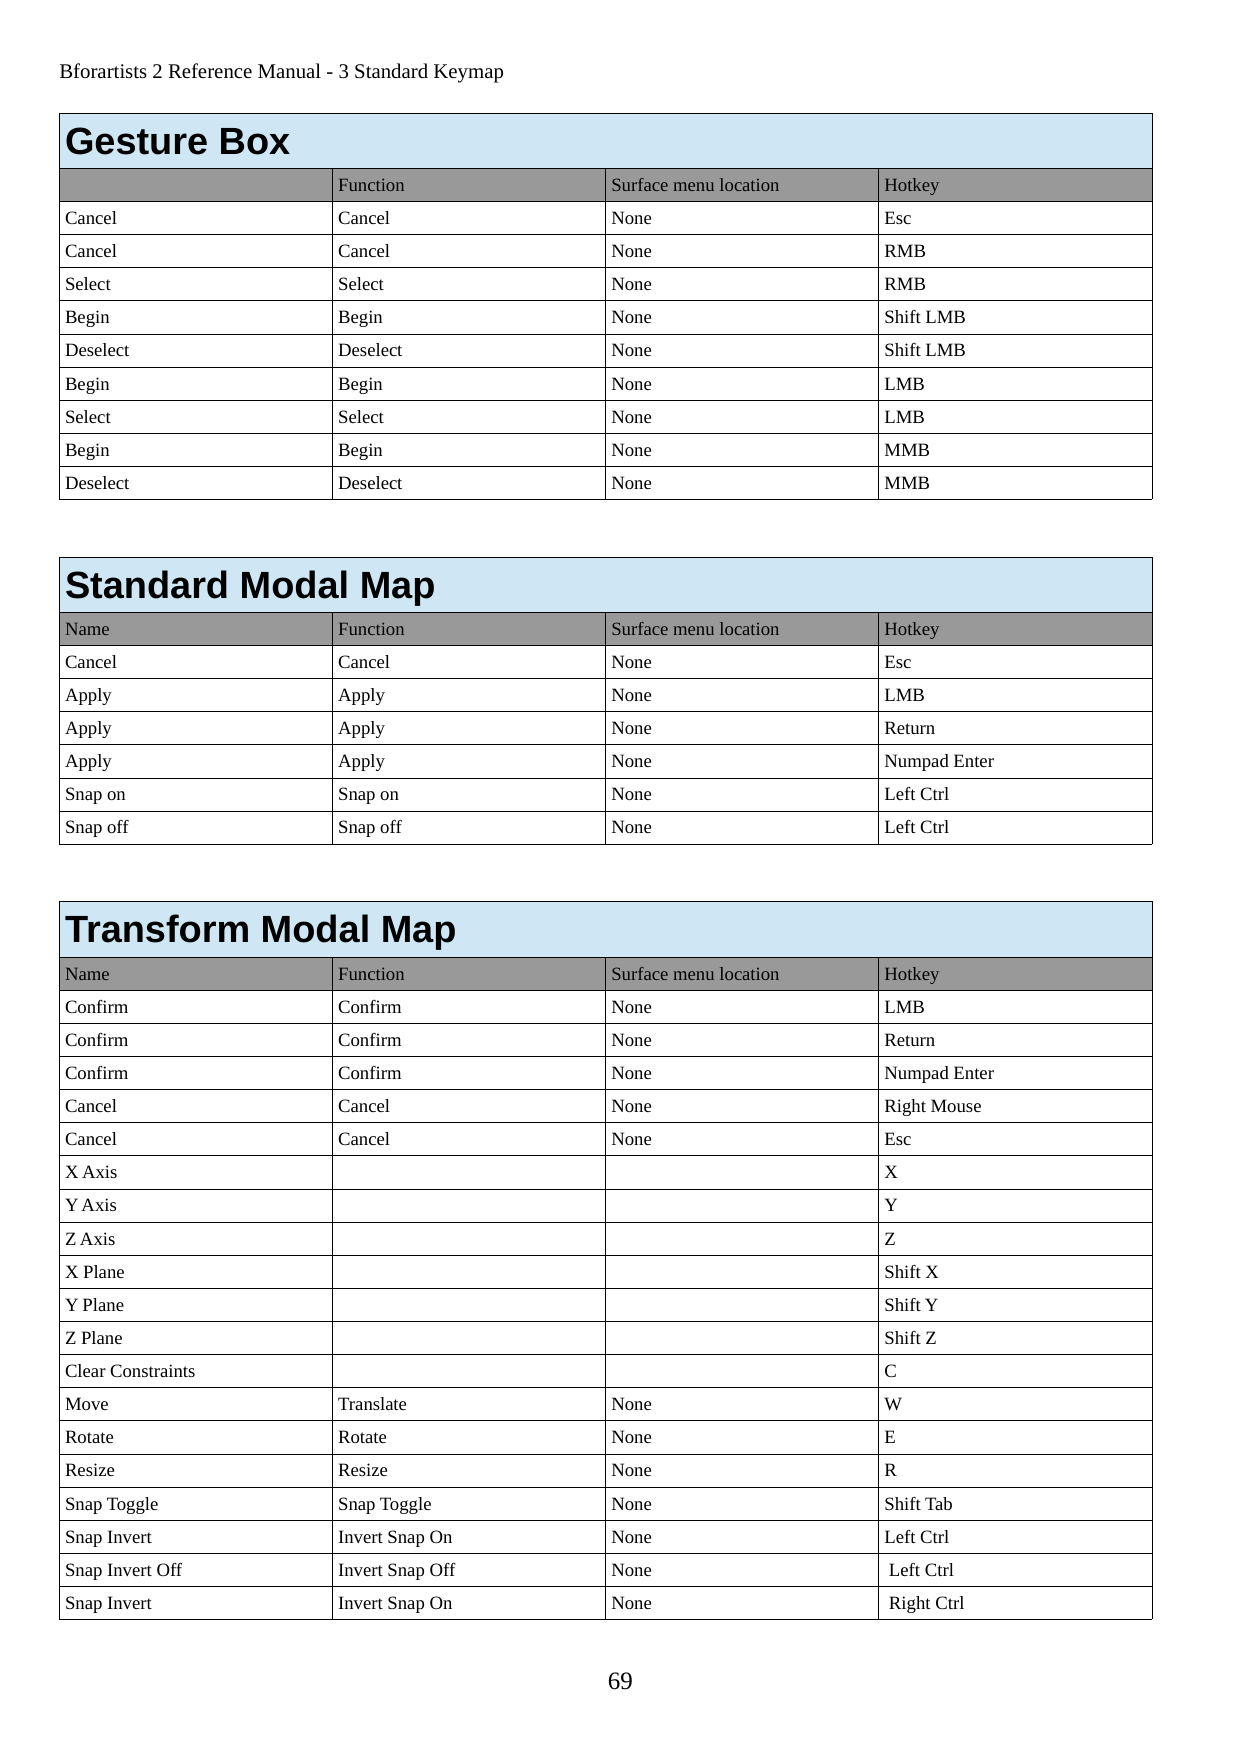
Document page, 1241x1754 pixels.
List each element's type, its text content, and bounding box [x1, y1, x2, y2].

table_cell Y Axis [60, 1190, 332, 1222]
table_cell Move [60, 1388, 332, 1420]
table_cell Begin [60, 301, 332, 333]
table_cell None [606, 1123, 878, 1155]
table_cell None [606, 1587, 878, 1619]
table_cell Begin [60, 434, 332, 466]
table_cell None [606, 1388, 878, 1420]
table_cell LMB [879, 991, 1152, 1023]
table_cell None [606, 1521, 878, 1553]
table_cell [333, 1322, 605, 1354]
table_cell None [606, 1057, 878, 1089]
table_cell Name [60, 958, 332, 990]
table_cell Cancel [60, 202, 332, 234]
table_cell Shift LMB [879, 335, 1152, 367]
table_cell Left Ctrl [879, 812, 1152, 844]
table_cell Begin [333, 434, 605, 466]
table_cell Cancel [60, 235, 332, 267]
table_cell None [606, 1455, 878, 1487]
table_cell Surface menu location [606, 613, 878, 645]
table_cell Select [333, 268, 605, 300]
table_cell Left Ctrl [879, 779, 1152, 811]
table_cell None [606, 1421, 878, 1453]
table_cell Translate [333, 1388, 605, 1420]
table_cell Surface menu location [606, 958, 878, 990]
table_cell Apply [60, 712, 332, 744]
table_cell Hotkey [879, 169, 1152, 201]
table_cell Cancel [60, 1090, 332, 1122]
table_cell Apply [333, 679, 605, 711]
table_cell [333, 1355, 605, 1387]
table_header Standard Modal Map [60, 558, 1152, 612]
table_cell Function [333, 613, 605, 645]
table_cell Confirm [60, 991, 332, 1023]
table_cell Cancel [333, 235, 605, 267]
table_cell None [606, 335, 878, 367]
table_header Gesture Box [60, 114, 1152, 168]
table_cell Snap on [60, 779, 332, 811]
table_cell Return [879, 1024, 1152, 1056]
table_cell LMB [879, 368, 1152, 400]
table_cell X Axis [60, 1156, 332, 1188]
table_cell Y Plane [60, 1289, 332, 1321]
table_cell Select [60, 401, 332, 433]
table_cell R [879, 1455, 1152, 1487]
table_cell [606, 1256, 878, 1288]
table_header Transform Modal Map [60, 902, 1152, 957]
table_cell Resize [333, 1455, 605, 1487]
table_cell Apply [60, 679, 332, 711]
table_cell None [606, 467, 878, 499]
table_cell X Plane [60, 1256, 332, 1288]
table_cell Name [60, 613, 332, 645]
table_cell Shift Tab [879, 1488, 1152, 1520]
table_cell Snap on [333, 779, 605, 811]
table_cell E [879, 1421, 1152, 1453]
table_cell Invert Snap On [333, 1521, 605, 1553]
table_cell None [606, 434, 878, 466]
table_cell Cancel [333, 202, 605, 234]
table_cell Clear Constraints [60, 1355, 332, 1387]
table_cell Return [879, 712, 1152, 744]
table_cell None [606, 779, 878, 811]
table_cell Invert Snap On [333, 1587, 605, 1619]
table_cell Function [333, 958, 605, 990]
table_cell Esc [879, 646, 1152, 678]
table_cell [606, 1190, 878, 1222]
table_cell Confirm [333, 991, 605, 1023]
table_cell C [879, 1355, 1152, 1387]
table_cell Surface menu location [606, 169, 878, 201]
table_cell Begin [60, 368, 332, 400]
table_cell Rotate [60, 1421, 332, 1453]
table_cell None [606, 301, 878, 333]
table_cell None [606, 268, 878, 300]
table_cell None [606, 235, 878, 267]
table_cell Z [879, 1223, 1152, 1255]
table_cell Esc [879, 1123, 1152, 1155]
table_cell [333, 1156, 605, 1188]
table_cell Z Plane [60, 1322, 332, 1354]
table_cell [606, 1223, 878, 1255]
table_cell None [606, 1024, 878, 1056]
table_cell None [606, 812, 878, 844]
table_cell Deselect [60, 335, 332, 367]
table_cell Snap Invert [60, 1587, 332, 1619]
table_cell Function [333, 169, 605, 201]
table_cell RMB [879, 235, 1152, 267]
table_cell W [879, 1388, 1152, 1420]
table_cell LMB [879, 679, 1152, 711]
table_cell Confirm [333, 1057, 605, 1089]
table_cell None [606, 745, 878, 777]
table_cell Shift Z [879, 1322, 1152, 1354]
table_cell Deselect [60, 467, 332, 499]
table_cell [606, 1289, 878, 1321]
table_cell None [606, 401, 878, 433]
table_cell Z Axis [60, 1223, 332, 1255]
table_cell Deselect [333, 335, 605, 367]
table_cell RMB [879, 268, 1152, 300]
table_cell Cancel [60, 646, 332, 678]
table_cell Hotkey [879, 958, 1152, 990]
table_cell None [606, 679, 878, 711]
table_cell Invert Snap Off [333, 1554, 605, 1586]
table_cell None [606, 368, 878, 400]
table_cell Right Ctrl [879, 1587, 1152, 1619]
table_cell Snap Invert [60, 1521, 332, 1553]
table_cell [606, 1322, 878, 1354]
table_cell Left Ctrl [879, 1521, 1152, 1553]
table_cell Deselect [333, 467, 605, 499]
table_cell None [606, 1554, 878, 1586]
table_cell MMB [879, 434, 1152, 466]
table_cell Snap off [60, 812, 332, 844]
table_cell Select [60, 268, 332, 300]
table_cell [606, 1156, 878, 1188]
table_cell [333, 1289, 605, 1321]
table_cell Cancel [333, 646, 605, 678]
table_cell [606, 1355, 878, 1387]
table_cell Numpad Enter [879, 1057, 1152, 1089]
table_cell MMB [879, 467, 1152, 499]
table_cell None [606, 1090, 878, 1122]
table_cell Apply [60, 745, 332, 777]
table_cell Confirm [60, 1057, 332, 1089]
table_cell Cancel [60, 1123, 332, 1155]
table_cell None [606, 712, 878, 744]
table_cell Begin [333, 368, 605, 400]
table_cell None [606, 991, 878, 1023]
table_cell Numpad Enter [879, 745, 1152, 777]
table_cell Shift Y [879, 1289, 1152, 1321]
table_cell Rotate [333, 1421, 605, 1453]
table_cell LMB [879, 401, 1152, 433]
table_cell None [606, 646, 878, 678]
table_cell [333, 1256, 605, 1288]
table_cell Hotkey [879, 613, 1152, 645]
table_cell Left Ctrl [879, 1554, 1152, 1586]
table_cell Snap Toggle [60, 1488, 332, 1520]
table_cell Cancel [333, 1123, 605, 1155]
table_cell Esc [879, 202, 1152, 234]
table_cell None [606, 1488, 878, 1520]
table_cell Right Mouse [879, 1090, 1152, 1122]
table_cell Cancel [333, 1090, 605, 1122]
table_cell Resize [60, 1455, 332, 1487]
table_cell Snap off [333, 812, 605, 844]
table_cell Apply [333, 712, 605, 744]
table_cell Snap Invert Off [60, 1554, 332, 1586]
table_cell Confirm [60, 1024, 332, 1056]
table_cell [60, 169, 332, 201]
table_cell Shift LMB [879, 301, 1152, 333]
table_cell Apply [333, 745, 605, 777]
table_cell Select [333, 401, 605, 433]
table_cell Y [879, 1190, 1152, 1222]
table_cell Snap Toggle [333, 1488, 605, 1520]
table_cell Begin [333, 301, 605, 333]
table_cell [333, 1190, 605, 1222]
table_cell None [606, 202, 878, 234]
table_cell Confirm [333, 1024, 605, 1056]
table_cell [333, 1223, 605, 1255]
table_cell X [879, 1156, 1152, 1188]
table_cell Shift X [879, 1256, 1152, 1288]
